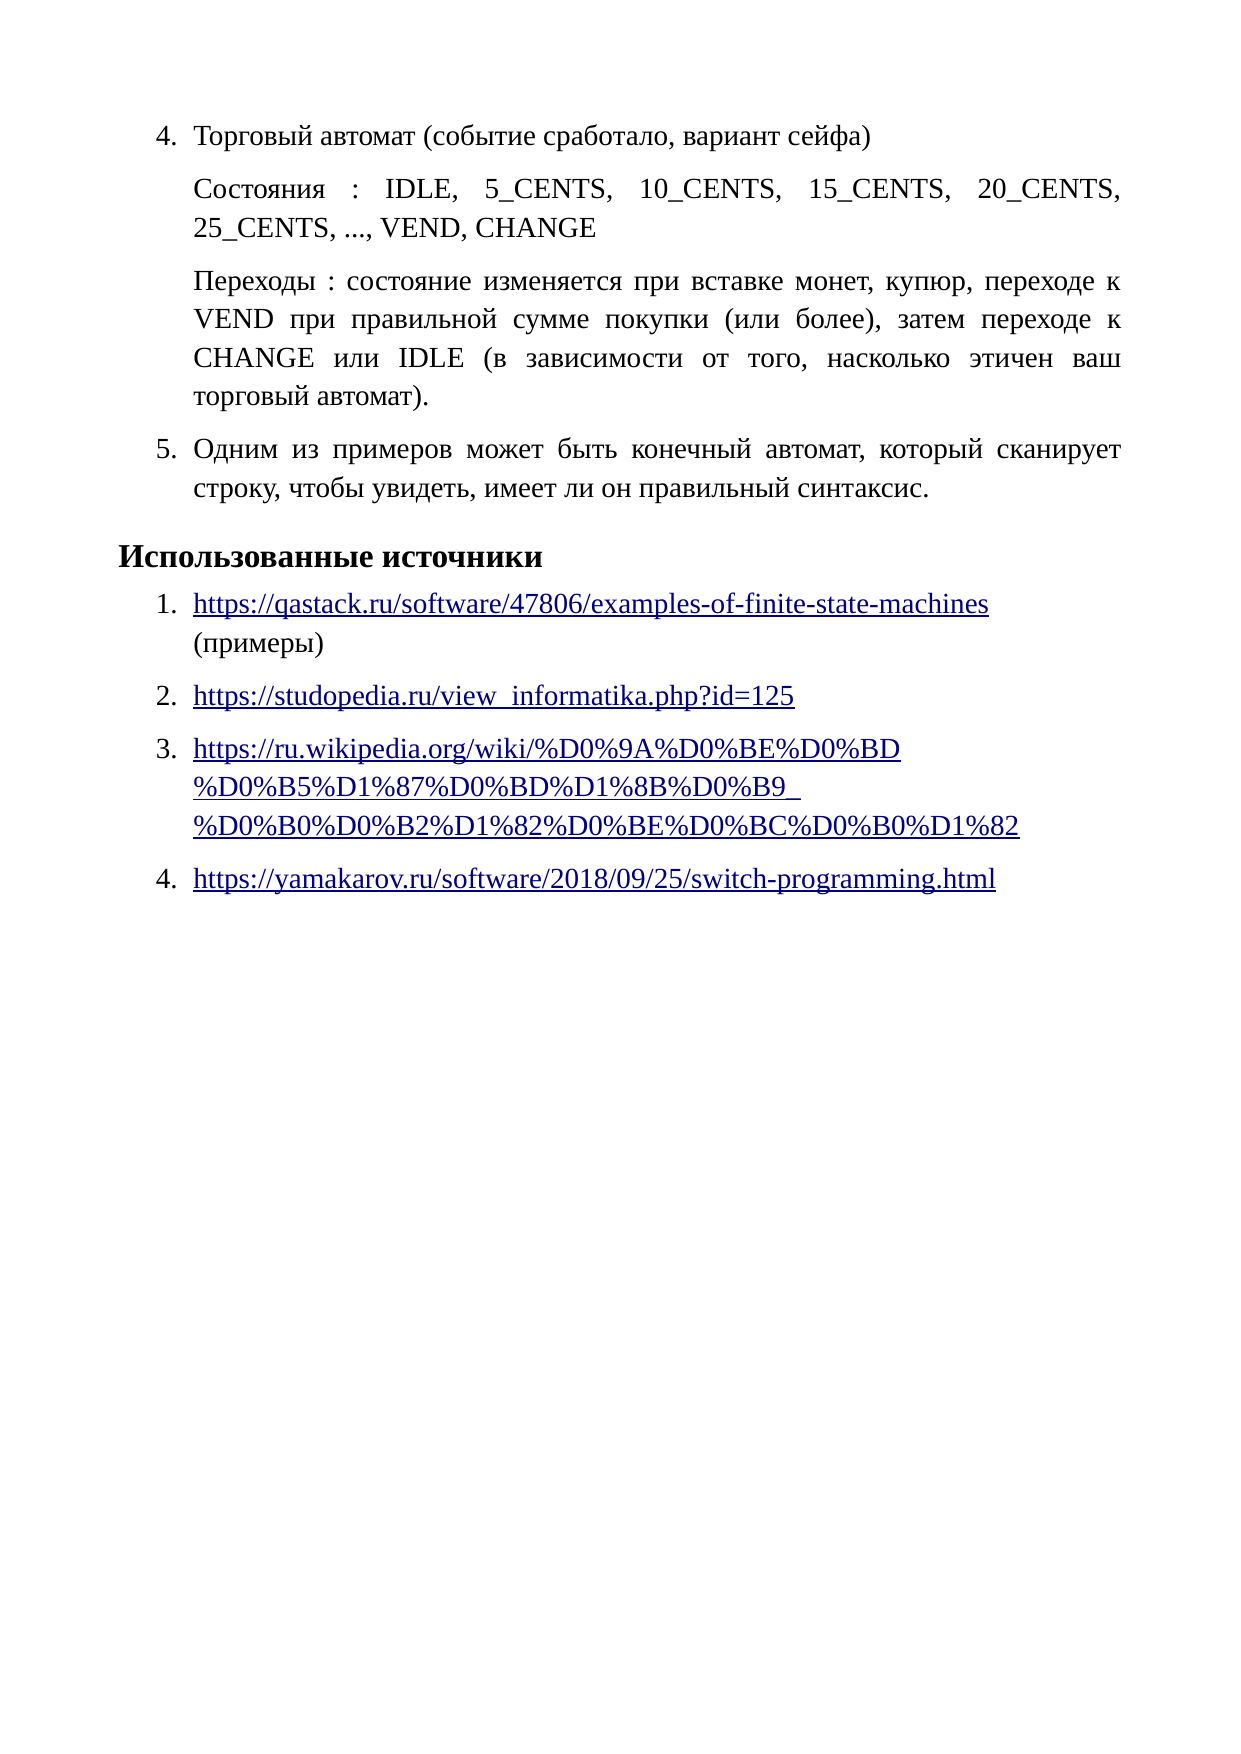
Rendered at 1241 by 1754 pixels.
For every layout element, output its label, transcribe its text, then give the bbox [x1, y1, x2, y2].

list Переходы : состояние изменяется при вставке монет, купюр, переходе к VEND при правильной сумме покупки (или более), затем переходе к CHANGE или IDLE (в зависимости от того, насколько этичен ваш торговый автомат). [156, 263, 1122, 412]
list Торговый автомат (событие сработало, вариант сейфа) [156, 118, 1122, 152]
list https://studopedia.ru/view_informatika.php?id=125 [156, 678, 1122, 711]
list https://qastack.ru/software/47806/examples-of-finite-state-machines (примеры) [156, 586, 1122, 658]
list Состояния : IDLE, 5_CENTS, 10_CENTS, 15_CENTS, 20_CENTS, 25_CENTS, ..., VEND, CHANGE [156, 171, 1122, 243]
list https://ru.wikipedia.org/wiki/%D0%9A%D0%BE%D0%BD%D0%B5%D1%87%D0%BD%D1%8B%D0%B9_%D0%B0%D0%B2%D1%82%D0%BE%D0%BC%D0%B0%D1%82 [156, 731, 1122, 842]
list https://yamakarov.ru/software/2018/09/25/switch-programming.html [156, 861, 1122, 895]
list Одним из примеров может быть конечный автомат, который сканирует строку, чтобы увидеть, имеет ли он правильный синтаксис. [156, 432, 1122, 504]
subtitle Использованные источники [118, 544, 1122, 574]
